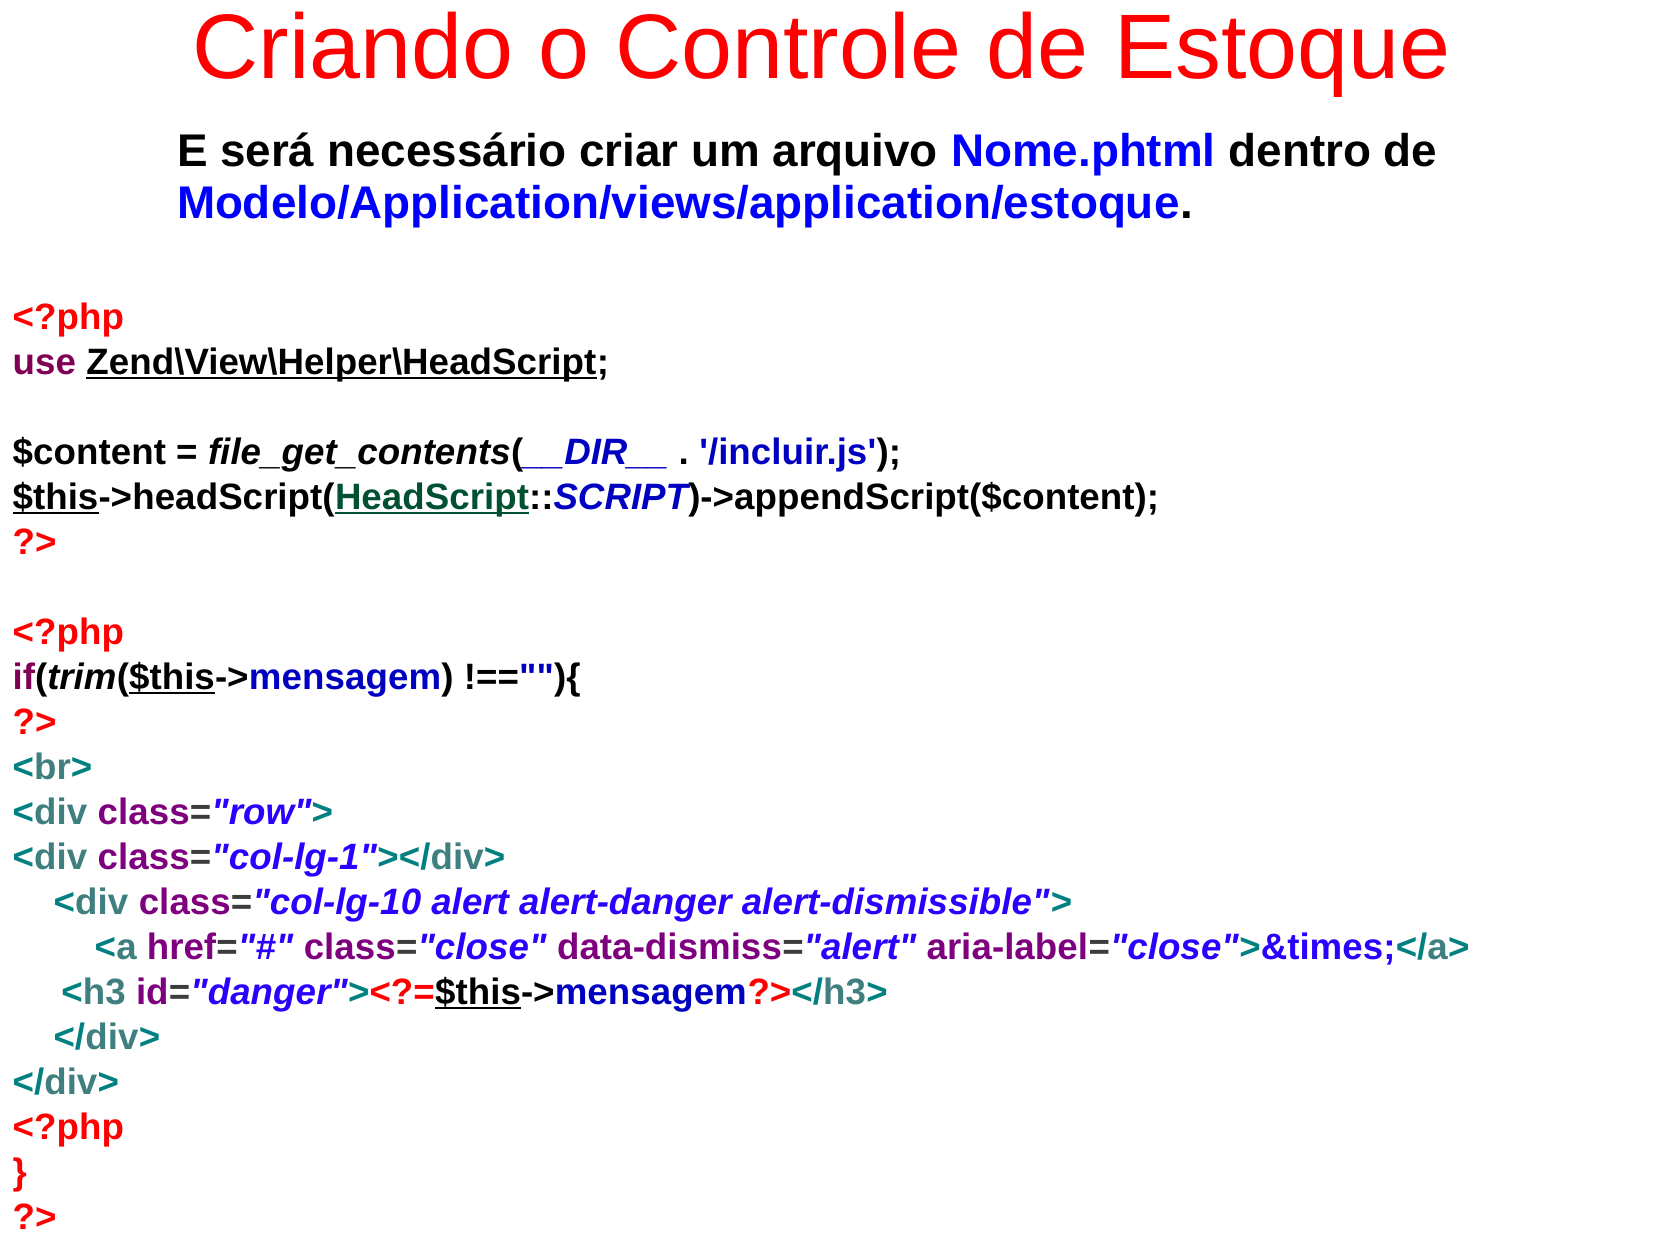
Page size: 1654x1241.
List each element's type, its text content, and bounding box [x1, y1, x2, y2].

list <?php use Zend\View\Helper\HeadScript; $content = file_get_contents(__DIR__ . '/incluir.js'); $this->headScript(HeadScript::SCRIPT)->appendScript($content); ?> <?php if(trim($this->mensagem) !==""){ ?> <br> <div class="row"> <div class="col-lg-1"></div> <div class="col-lg-10 alert alert-danger alert-dismissible"> <a href="#" class="close" data-dismiss="alert" aria-label="close">&times;</a> <h3 id="danger"><?=$this->mensagem?></h3> </div> </div> <?php } ?> [12, 296, 1535, 1240]
text_box E será necessário criar um arquivo Nome.phtml dentro de Modelo/Application/views/application/estoque. [162, 117, 1509, 287]
title Criando o Controle de Estoque [78, 0, 1567, 151]
